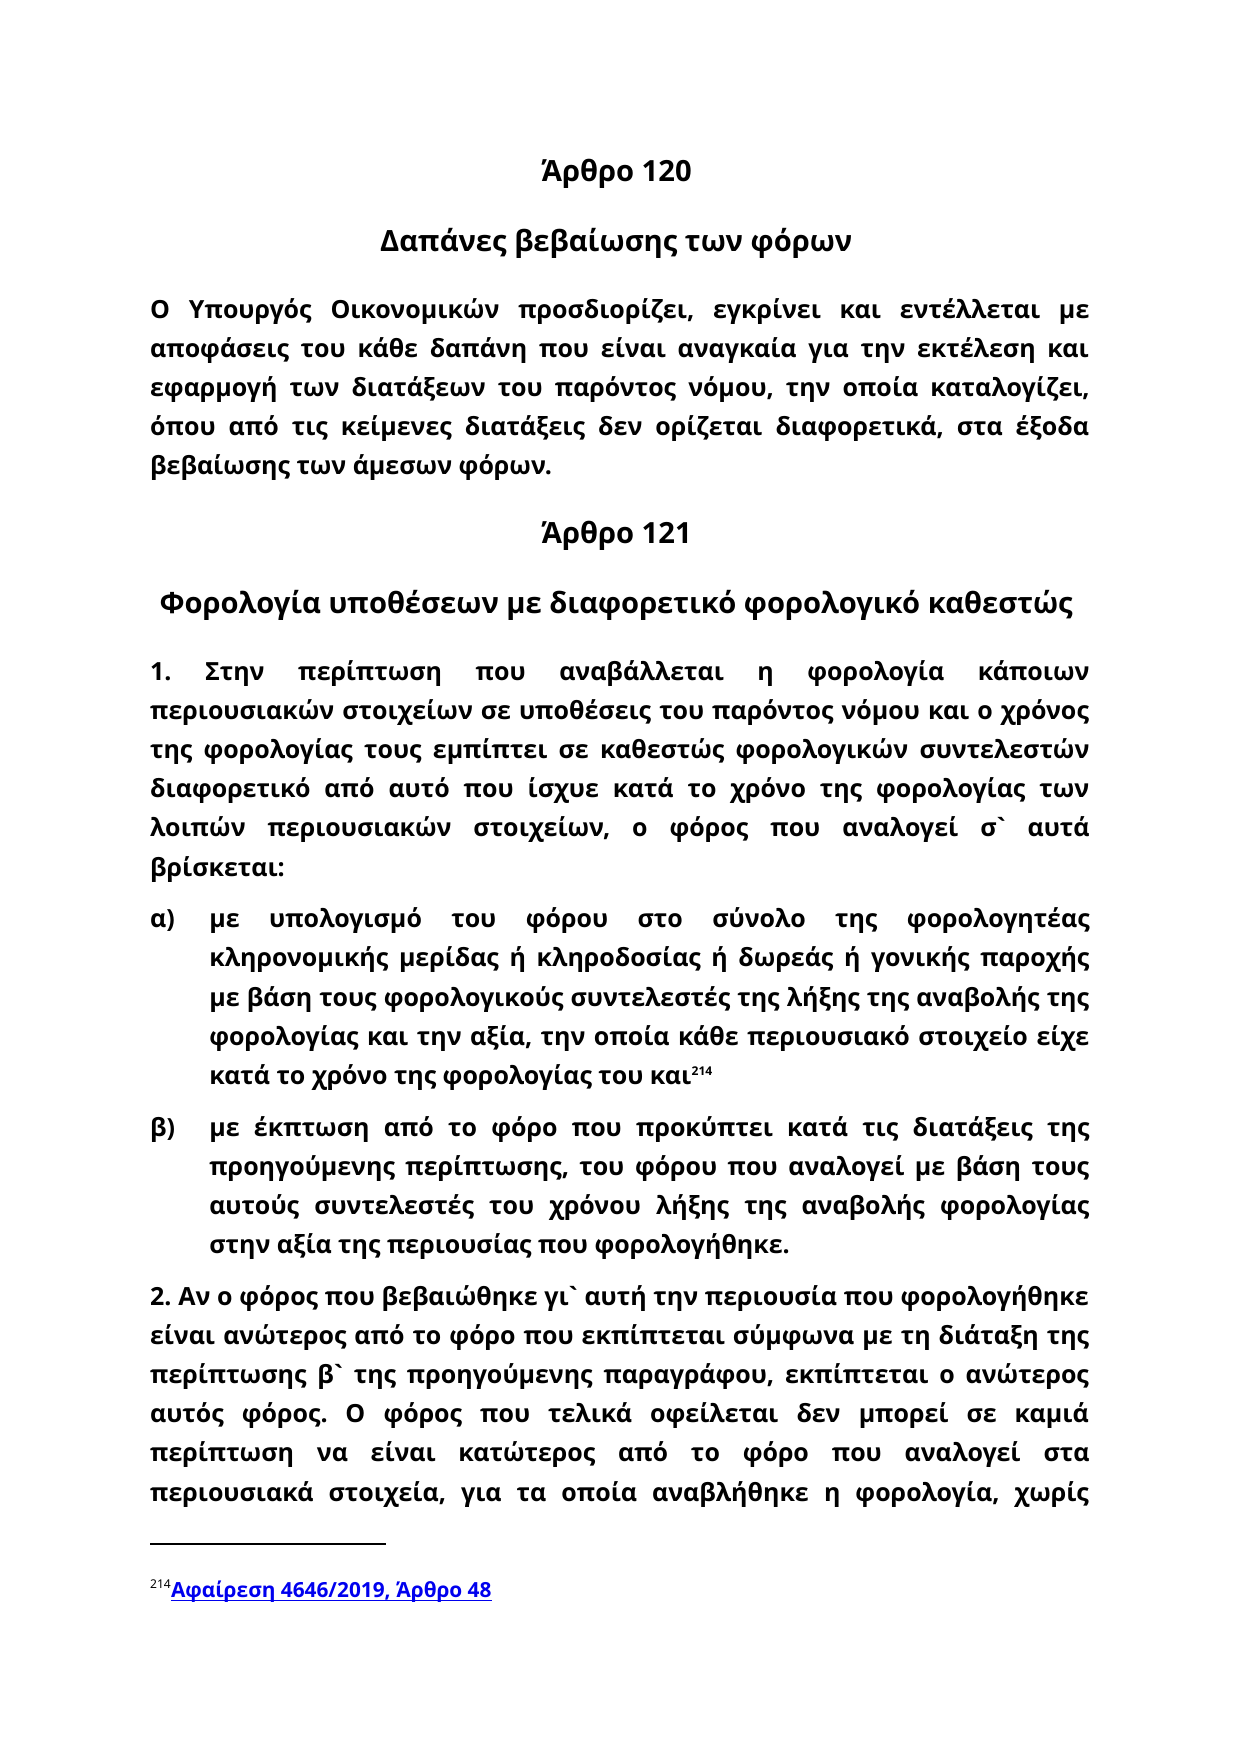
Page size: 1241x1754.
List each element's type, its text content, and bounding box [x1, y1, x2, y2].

list β) με έκπτωση από το φόρο που προκύπτει κατά τις διατάξεις της προηγούμενης περίπτωσης, του φόρου που αναλογεί με βάση τους αυτούς συντελεστές του χρόνου λήξης της αναβολής φορολογίας στην αξία της περιουσίας που φορολογήθηκε. [150, 1109, 1090, 1261]
list α) με υπολογισμό του φόρου στο σύνολο της φορολογητέας κληρονομικής μερίδας ή κληροδοσίας ή δωρεάς ή γονικής παροχής με βάση τους φορολογικούς συντελεστές της λήξης της αναβολής της φορολογίας και την αξία, την οποία κάθε περιουσιακό στοιχείο είχε κατά το χρόνο της φορολογίας του και [150, 901, 1090, 1092]
text 1. Στην περίπτωση που αναβάλλεται η φορολογία κάποιων περιουσιακών στοιχείων σε υποθέσεις του παρόντος νόμου και ο χρόνος της φορολογίας τους εμπίπτει σε καθεστώς φορολογικών συντελεστών διαφορετικό από αυτό που ίσχυε κατά το χρόνο της φορολογίας των λοιπών περιουσιακών στοιχείων, ο φόρος που αναλογεί σ` αυτά βρίσκεται: [150, 653, 1090, 883]
subtitle Φορολογία υποθέσεων με διαφορετικό φορολογικό καθεστώς [150, 583, 1090, 622]
text 2. Αν ο φόρος που βεβαιώθηκε γι` αυτή την περιουσία που φορολογήθηκε είναι ανώτερος από το φόρο που εκπίπτεται σύμφωνα με τη διάταξη της περίπτωσης β` της προηγούμενης παραγράφου, εκπίπτεται ο ανώτερος αυτός φόρος. Ο φόρος που τελικά οφείλεται δεν μπορεί σε καμιά περίπτωση να είναι κατώτερος από το φόρο που αναλογεί στα περιουσιακά στοιχεία, για τα οποία αναβλήθηκε η φορολογία, χωρίς [150, 1278, 1090, 1508]
text Ο Υπουργός Οικονομικών προσδιορίζει, εγκρίνει και εντέλλεται με αποφάσεις του κάθε δαπάνη που είναι αναγκαία για την εκτέλεση και εφαρμογή των διατάξεων του παρόντος νόμου, την οποία καταλογίζει, όπου από τις κείμενες διατάξεις δεν ορίζεται διαφορετικά, στα έξοδα βεβαίωσης των άμεσων φόρων. [150, 291, 1090, 482]
text Αφαίρεση 4646/2019, Άρθρο 48 [150, 1576, 1090, 1604]
subtitle Άρθρο 121 [150, 512, 1090, 552]
subtitle Άρθρο 120 [150, 150, 1090, 190]
subtitle Δαπάνες βεβαίωσης των φόρων [150, 221, 1090, 260]
